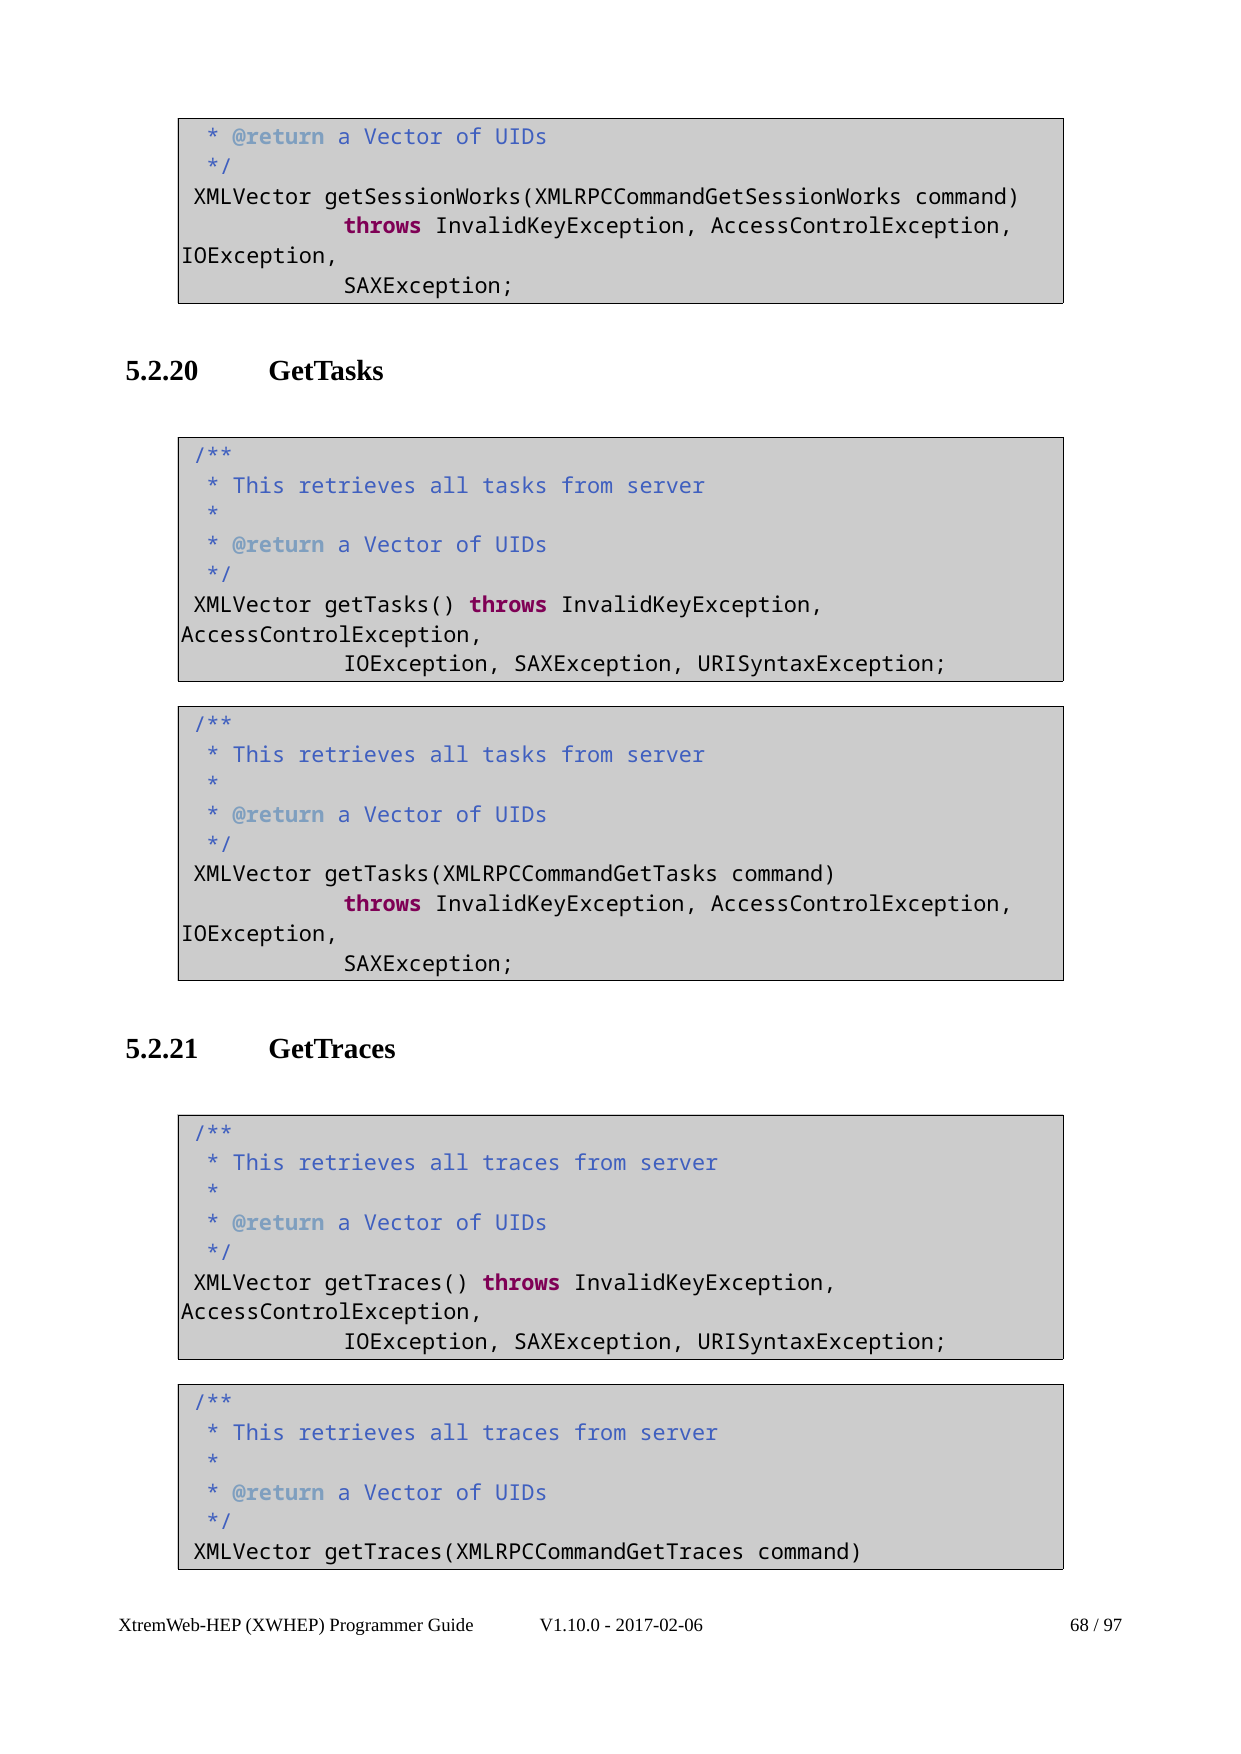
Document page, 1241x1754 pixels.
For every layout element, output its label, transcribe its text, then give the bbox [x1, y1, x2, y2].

text throws InvalidKeyException, AccessControlException, IOException, [179, 885, 1063, 945]
text XMLVector getTasks(XMLRPCCommandGetTasks command) [179, 855, 1063, 885]
text * This retrieves all traces from server [179, 1414, 1063, 1444]
text throws InvalidKeyException, AccessControlException, IOException, [179, 207, 1063, 267]
text * This retrieves all tasks from server [179, 736, 1063, 766]
text * [179, 496, 1063, 526]
text /** [179, 707, 1063, 736]
text * @return a Vector of UIDs [179, 119, 1063, 148]
subtitle GetTasks [118, 353, 1122, 387]
text * @return a Vector of UIDs [179, 526, 1063, 556]
text */ [179, 826, 1063, 855]
text * @return a Vector of UIDs [179, 1473, 1063, 1503]
text */ [179, 1503, 1063, 1533]
text */ [179, 148, 1063, 178]
text * [179, 1444, 1063, 1473]
text SAXException; [179, 267, 1063, 303]
text */ [179, 1234, 1063, 1263]
text XMLVector getTraces() throws InvalidKeyException, AccessControlException, [179, 1263, 1063, 1323]
text /** [179, 438, 1063, 467]
text * [179, 766, 1063, 796]
text * This retrieves all tasks from server [179, 467, 1063, 496]
text */ [179, 556, 1063, 586]
text XMLVector getTasks() throws InvalidKeyException, AccessControlException, [179, 586, 1063, 645]
text IOException, SAXException, URISyntaxException; [179, 1323, 1063, 1359]
text * @return a Vector of UIDs [179, 796, 1063, 826]
text * @return a Vector of UIDs [179, 1204, 1063, 1234]
text /** [179, 1116, 1063, 1144]
text * [179, 1174, 1063, 1204]
subtitle GetTraces [118, 1031, 1122, 1064]
text IOException, SAXException, URISyntaxException; [179, 645, 1063, 681]
text /** [179, 1385, 1063, 1414]
text SAXException; [179, 945, 1063, 980]
text * This retrieves all traces from server [179, 1144, 1063, 1174]
text XMLVector getSessionWorks(XMLRPCCommandGetSessionWorks command) [179, 178, 1063, 207]
text XMLVector getTraces(XMLRPCCommandGetTraces command) [179, 1533, 1063, 1569]
